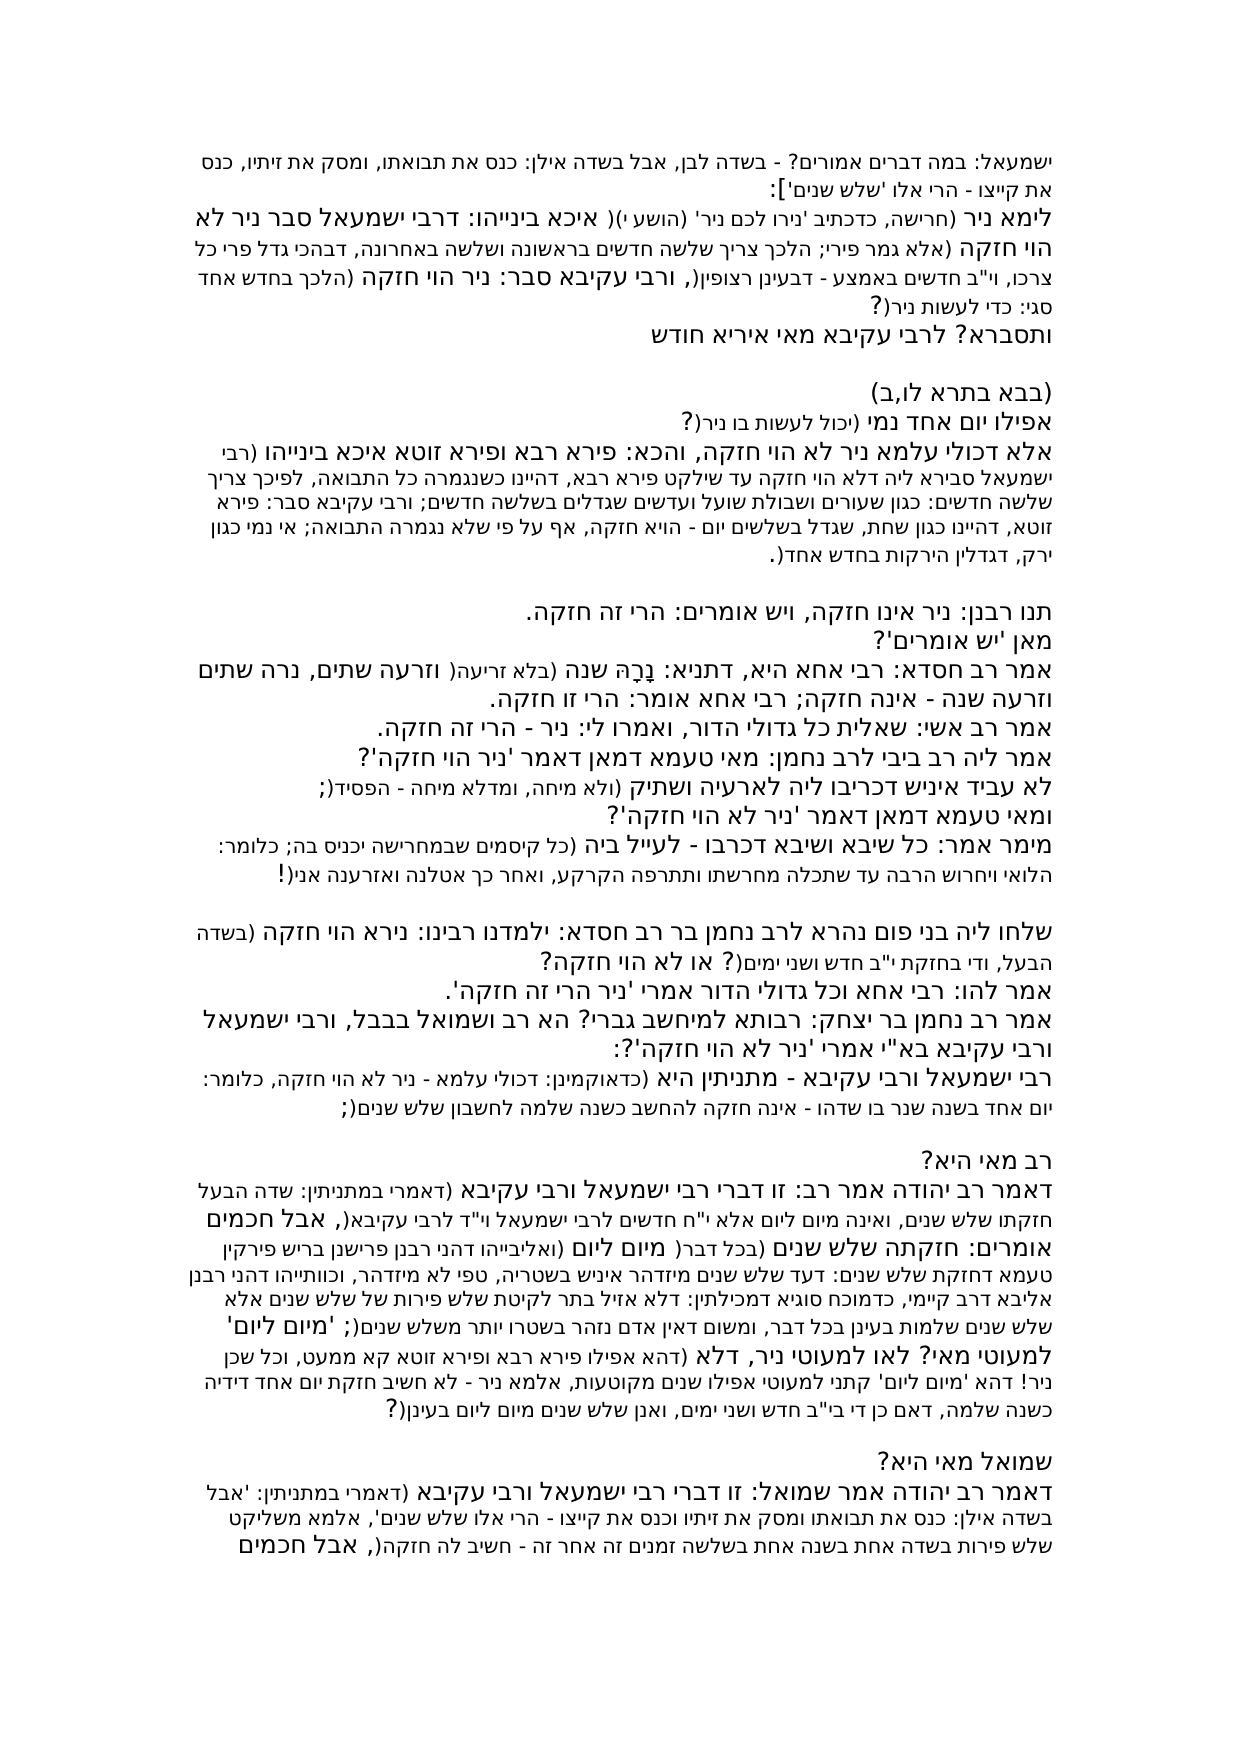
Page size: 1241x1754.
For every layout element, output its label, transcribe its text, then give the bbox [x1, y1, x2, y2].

text רבי ישמעאל ורבי עקיבא - מתניתין היא (כדאוקמינן: דכולי עלמא - ניר לא הוי חזקה, כלומר: יום אחד בשנה שנר בו שדהו - אינה חזקה להחשב כשנה שלמה לחשבון שלש שנים(; [187, 1063, 1053, 1122]
text אמר ליה רב ביבי לרב נחמן: מאי טעמא דמאן דאמר 'ניר הוי חזקה'? [187, 743, 1053, 772]
text דאמר רב יהודה אמר רב: זו דברי רבי ישמעאל ורבי עקיבא (דאמרי במתניתין: שדה הבעל חזקתו שלש שנים, ואינה מיום ליום אלא י"ח חדשים לרבי ישמעאל וי"ד לרבי עקיבא(, אבל חכמים אומרים: חזקתה שלש שנים (בכל דבר( מיום ליום (ואליבייהו דהני רבנן פרישנן בריש פירקין טעמא דחזקת שלש שנים: דעד שלש שנים מיזדהר איניש בשטריה, טפי לא מיזדהר, וכוותייהו דהני רבנן אליבא דרב קיימי, כדמוכח סוגיא דמכילתין: דלא אזיל בתר לקיטת שלש פירות של שלש שנים אלא שלש שנים שלמות בעינן בכל דבר, ומשום דאין אדם נזהר בשטרו יותר משלש שנים(; 'מיום ליום' למעוטי מאי? לאו למעוטי ניר, דלא (דהא אפילו פירא רבא ופירא זוטא קא ממעט, וכל שכן ניר! דהא 'מיום ליום' קתני למעוטי אפילו שנים מקוטעות, אלמא ניר - לא חשיב חזקת יום אחד דידיה כשנה שלמה, דאם כן די בי"ב חדש ושני ימים, ואנן שלש שנים מיום ליום בעינן(? [187, 1175, 1053, 1423]
text אמר להו: רבי אחא וכל גדולי הדור אמרי 'ניר הרי זה חזקה'. [187, 976, 1053, 1005]
text רב מאי היא? [187, 1146, 1053, 1175]
text לימא ניר (חרישה, כדכתיב 'נירו לכם ניר' (הושע י)( איכא בינייהו: דרבי ישמעאל סבר ניר לא הוי חזקה (אלא גמר פירי; הלכך צריך שלשה חדשים בראשונה ושלשה באחרונה, דבהכי גדל פרי כל צרכו, וי"ב חדשים באמצע - דבעינן רצופין(, ורבי עקיבא סבר: ניר הוי חזקה (הלכך בחדש אחד סגי: כדי לעשות ניר(? [187, 203, 1053, 320]
text (בבא בתרא לו,ב) [187, 378, 1053, 407]
text שמואל מאי היא? [187, 1448, 1053, 1477]
text ותסברא? לרבי עקיבא מאי איריא חודש [187, 320, 1053, 349]
text תנו רבנן: ניר אינו חזקה, ויש אומרים: הרי זה חזקה. [187, 597, 1053, 626]
text אמר רב חסדא: רבי אחא היא, דתניא: נָרָהּ שנה (בלא זריעה( וזרעה שתים, נרה שתים וזרעה שנה - אינה חזקה; רבי אחא אומר: הרי זו חזקה. [187, 655, 1053, 714]
text דאמר רב יהודה אמר שמואל: זו דברי רבי ישמעאל ורבי עקיבא (דאמרי במתניתין: 'אבל בשדה אילן: כנס את תבואתו ומסק את זיתיו וכנס את קייצו - הרי אלו שלש שנים', אלמא משליקט שלש פירות בשדה אחת בשנה אחת בשלשה זמנים זה אחר זה - חשיב לה חזקה(, אבל חכמים [187, 1477, 1053, 1559]
text מימר אמר: כל שיבא ושיבא דכרבו - לעייל ביה (כל קיסמים שבמחרישה יכניס בה; כלומר: הלואי ויחרוש הרבה עד שתכלה מחרשתו ותתרפה הקרקע, ואחר כך אטלנה ואזרענה אני(! [187, 830, 1053, 889]
text שלחו ליה בני פום נהרא לרב נחמן בר רב חסדא: ילמדנו רבינו: נירא הוי חזקה (בשדה הבעל, ודי בחזקת י"ב חדש ושני ימים(? או לא הוי חזקה? [187, 917, 1053, 976]
text מאן 'יש אומרים'? [187, 626, 1053, 655]
text ישמעאל: במה דברים אמורים? - בשדה לבן, אבל בשדה אילן: כנס את תבואתו, ומסק את זיתיו, כנס את קייצו - הרי אלו 'שלש שנים']: [187, 150, 1053, 203]
text אמר רב נחמן בר יצחק: רבותא למיחשב גברי? הא רב ושמואל בבבל, ורבי ישמעאל ורבי עקיבא בא"י אמרי 'ניר לא הוי חזקה'?: [187, 1005, 1053, 1063]
text אפילו יום אחד נמי (יכול לעשות בו ניר(? [187, 407, 1053, 437]
text אמר רב אשי: שאלית כל גדולי הדור, ואמרו לי: ניר - הרי זה חזקה. [187, 714, 1053, 743]
text ומאי טעמא דמאן דאמר 'ניר לא הוי חזקה'? [187, 801, 1053, 830]
text אלא דכולי עלמא ניר לא הוי חזקה, והכא: פירא רבא ופירא זוטא איכא בינייהו (רבי ישמעאל סבירא ליה דלא הוי חזקה עד שילקט פירא רבא, דהיינו כשנגמרה כל התבואה, לפיכך צריך שלשה חדשים: כגון שעורים ושבולת שועל ועדשים שגדלים בשלשה חדשים; ורבי עקיבא סבר: פירא זוטא, דהיינו כגון שחת, שגדל בשלשים יום - הויא חזקה, אף על פי שלא נגמרה התבואה; אי נמי כגון ירק, דגדלין הירקות בחדש אחד(. [187, 437, 1053, 568]
text לא עביד איניש דכריבו ליה לארעיה ושתיק (ולא מיחה, ומדלא מיחה - הפסיד(; [187, 772, 1053, 801]
